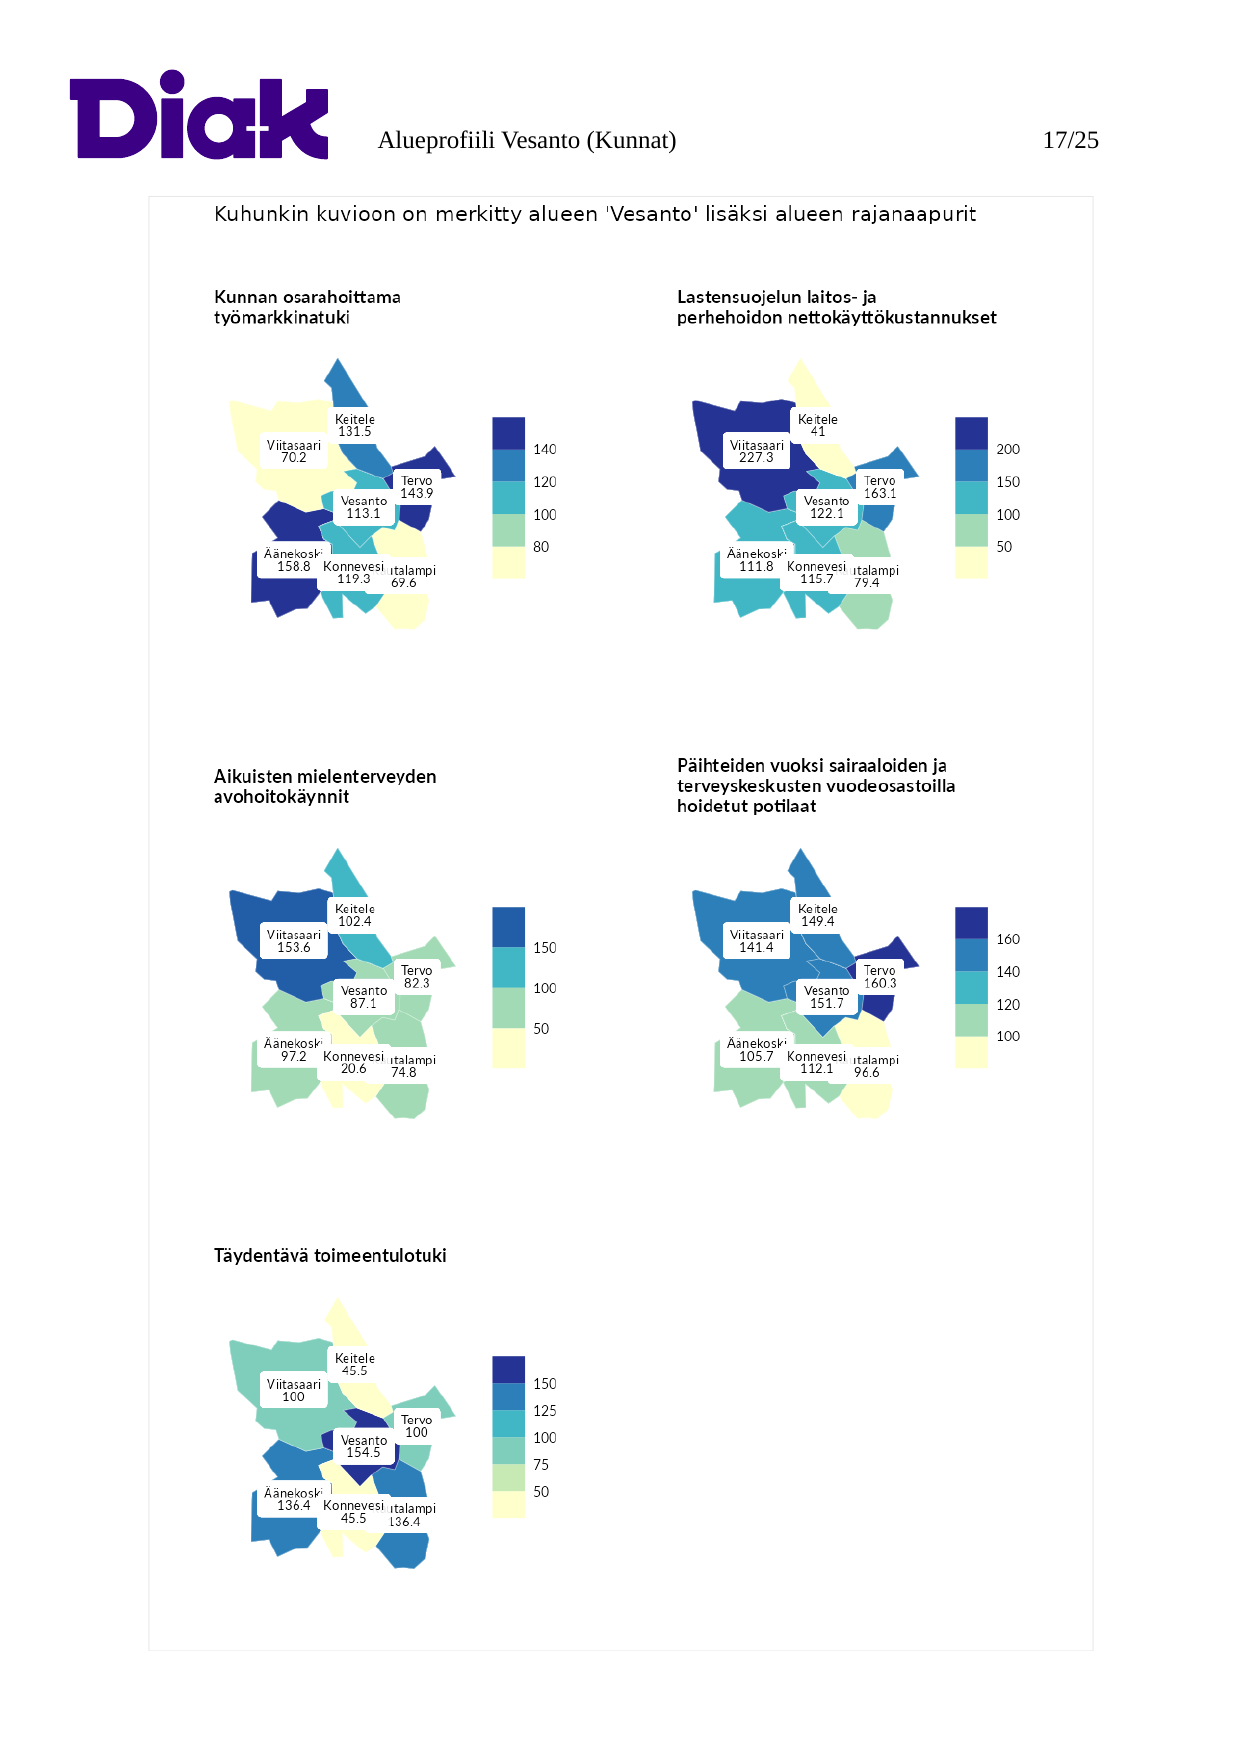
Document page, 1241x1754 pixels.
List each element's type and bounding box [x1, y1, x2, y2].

picture [61, 196, 1179, 1651]
